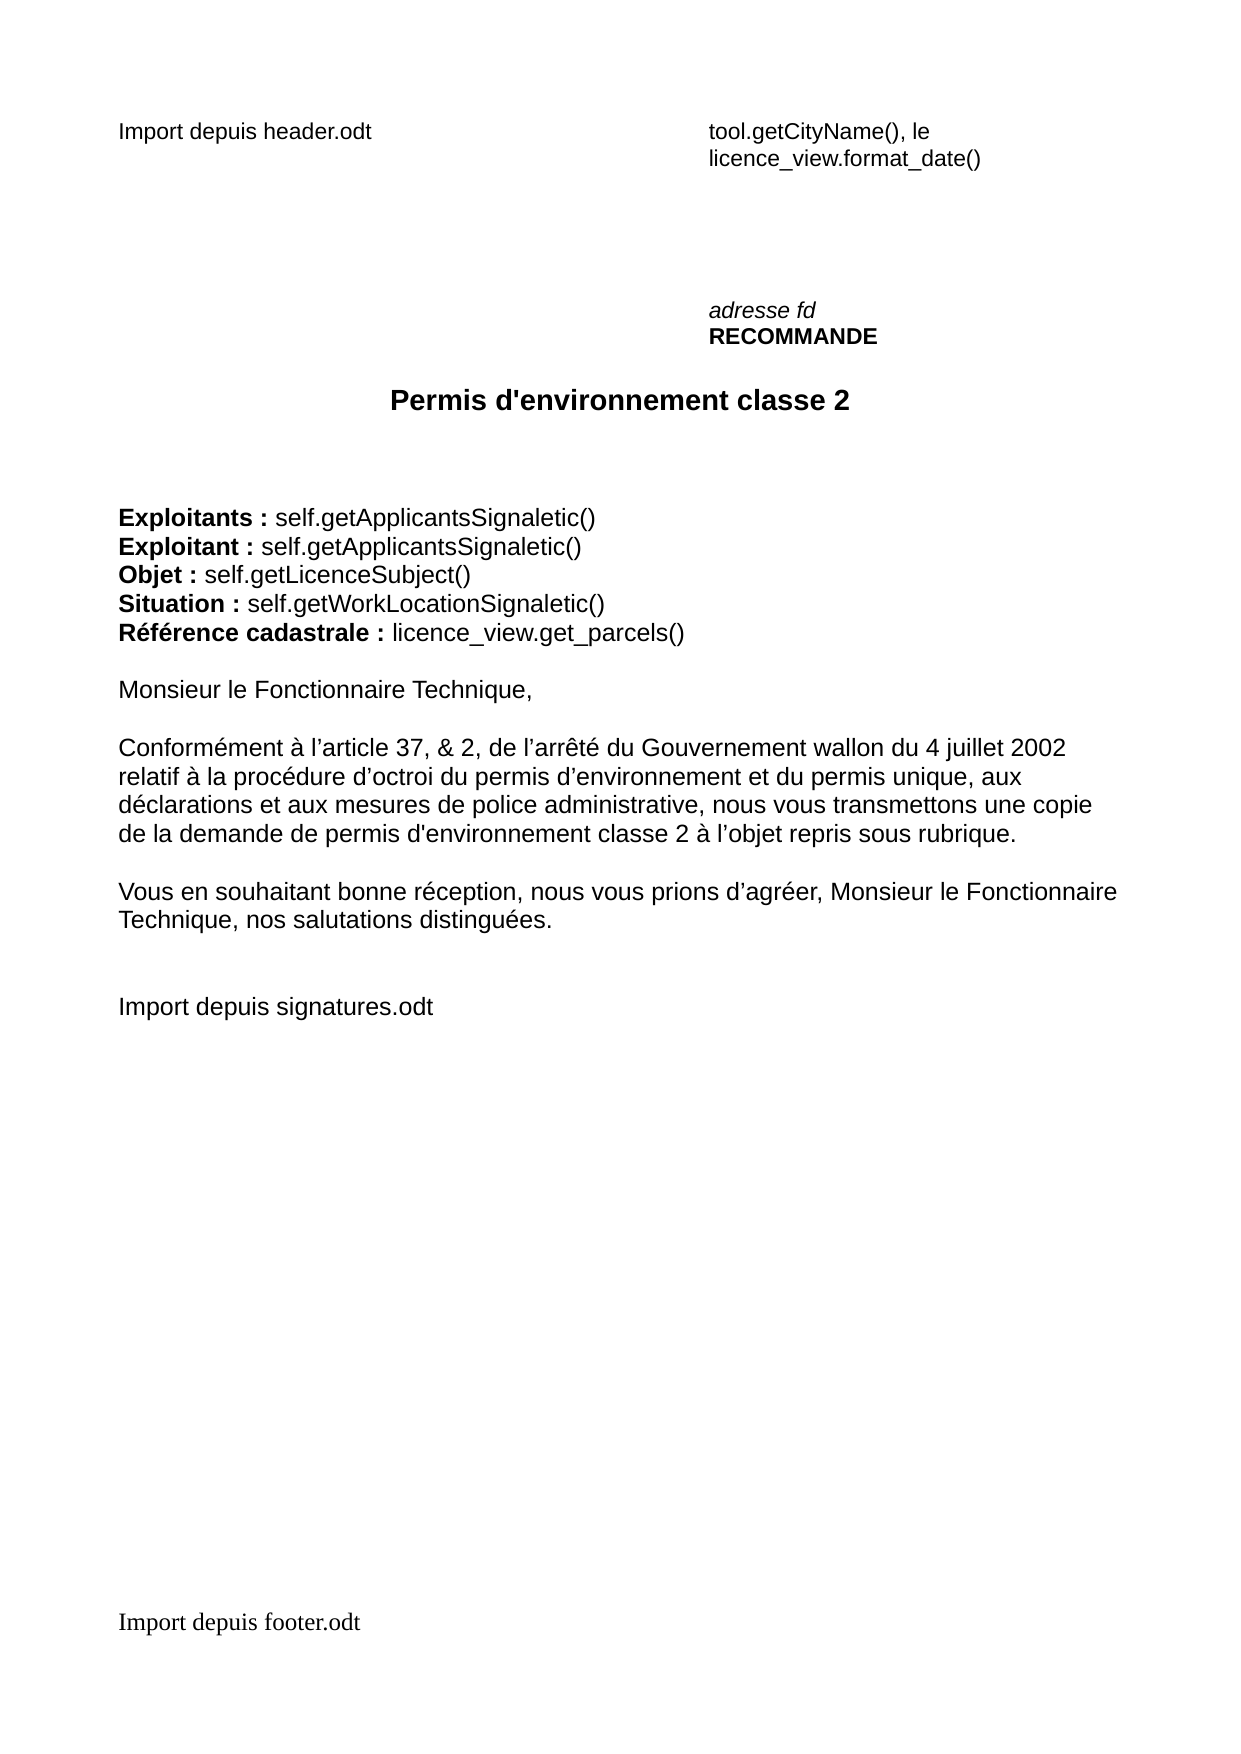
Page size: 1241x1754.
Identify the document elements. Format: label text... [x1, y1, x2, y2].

title Permis d'environnement classe 2 [118, 383, 1122, 416]
text Monsieur le Fonctionnaire Technique, [118, 675, 1122, 704]
text Vous en souhaitant bonne réception, nous vous prions d’agréer, Monsieur le Fonctionnaire Technique, nos salutations distinguées. [118, 876, 1122, 934]
text Objet : self.getLicenceSubject() [118, 560, 1122, 589]
text Situation : self.getWorkLocationSignaletic() [118, 589, 1122, 618]
text Exploitants : self.getApplicantsSignaletic() [118, 503, 1122, 531]
text Import depuis signatures.odt [118, 991, 1122, 1020]
table_header tool.getCityName(), le licence_view.format_date() adresse fd RECOMMANDE [709, 118, 1123, 349]
text Exploitant : self.getApplicantsSignaletic() [118, 531, 1122, 560]
table_header Import depuis header.odt [118, 118, 708, 349]
text Conformément à l’article 37, & 2, de l’arrêté du Gouvernement wallon du 4 juillet 2002 relatif à la procédure d’octroi du permis d’environnement et du permis unique, aux déclarations et aux mesures de police administrative, nous vous transmettons une copie de la demande de permis d'environnement classe 2 à l’objet repris sous rubrique. [118, 733, 1122, 848]
text Référence cadastrale : licence_view.get_parcels() [118, 618, 1122, 646]
